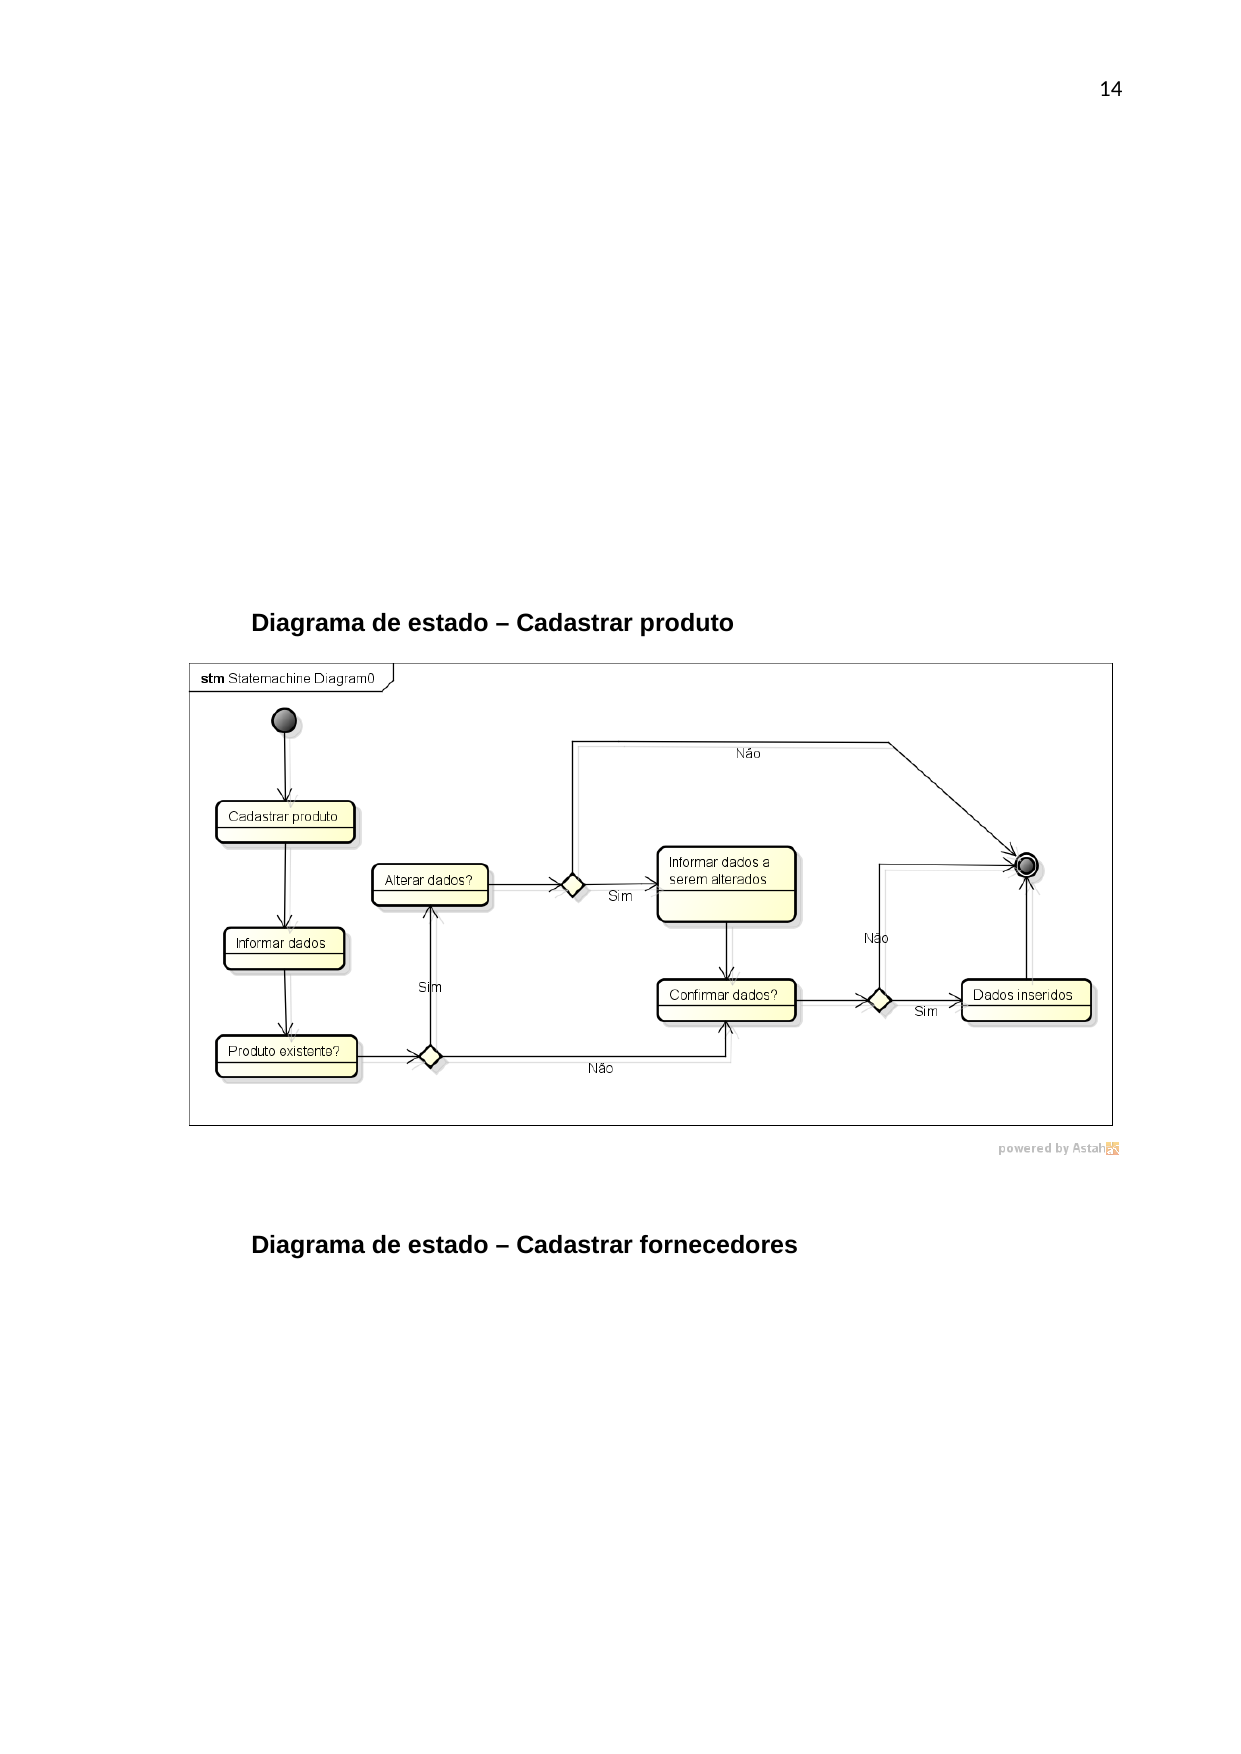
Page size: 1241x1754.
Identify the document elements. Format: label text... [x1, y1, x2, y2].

text Diagrama de estado – Cadastrar produto [177, 608, 1122, 637]
text Diagrama de estado – Cadastrar fornecedores [177, 1230, 1122, 1259]
picture [177, 651, 1123, 1159]
